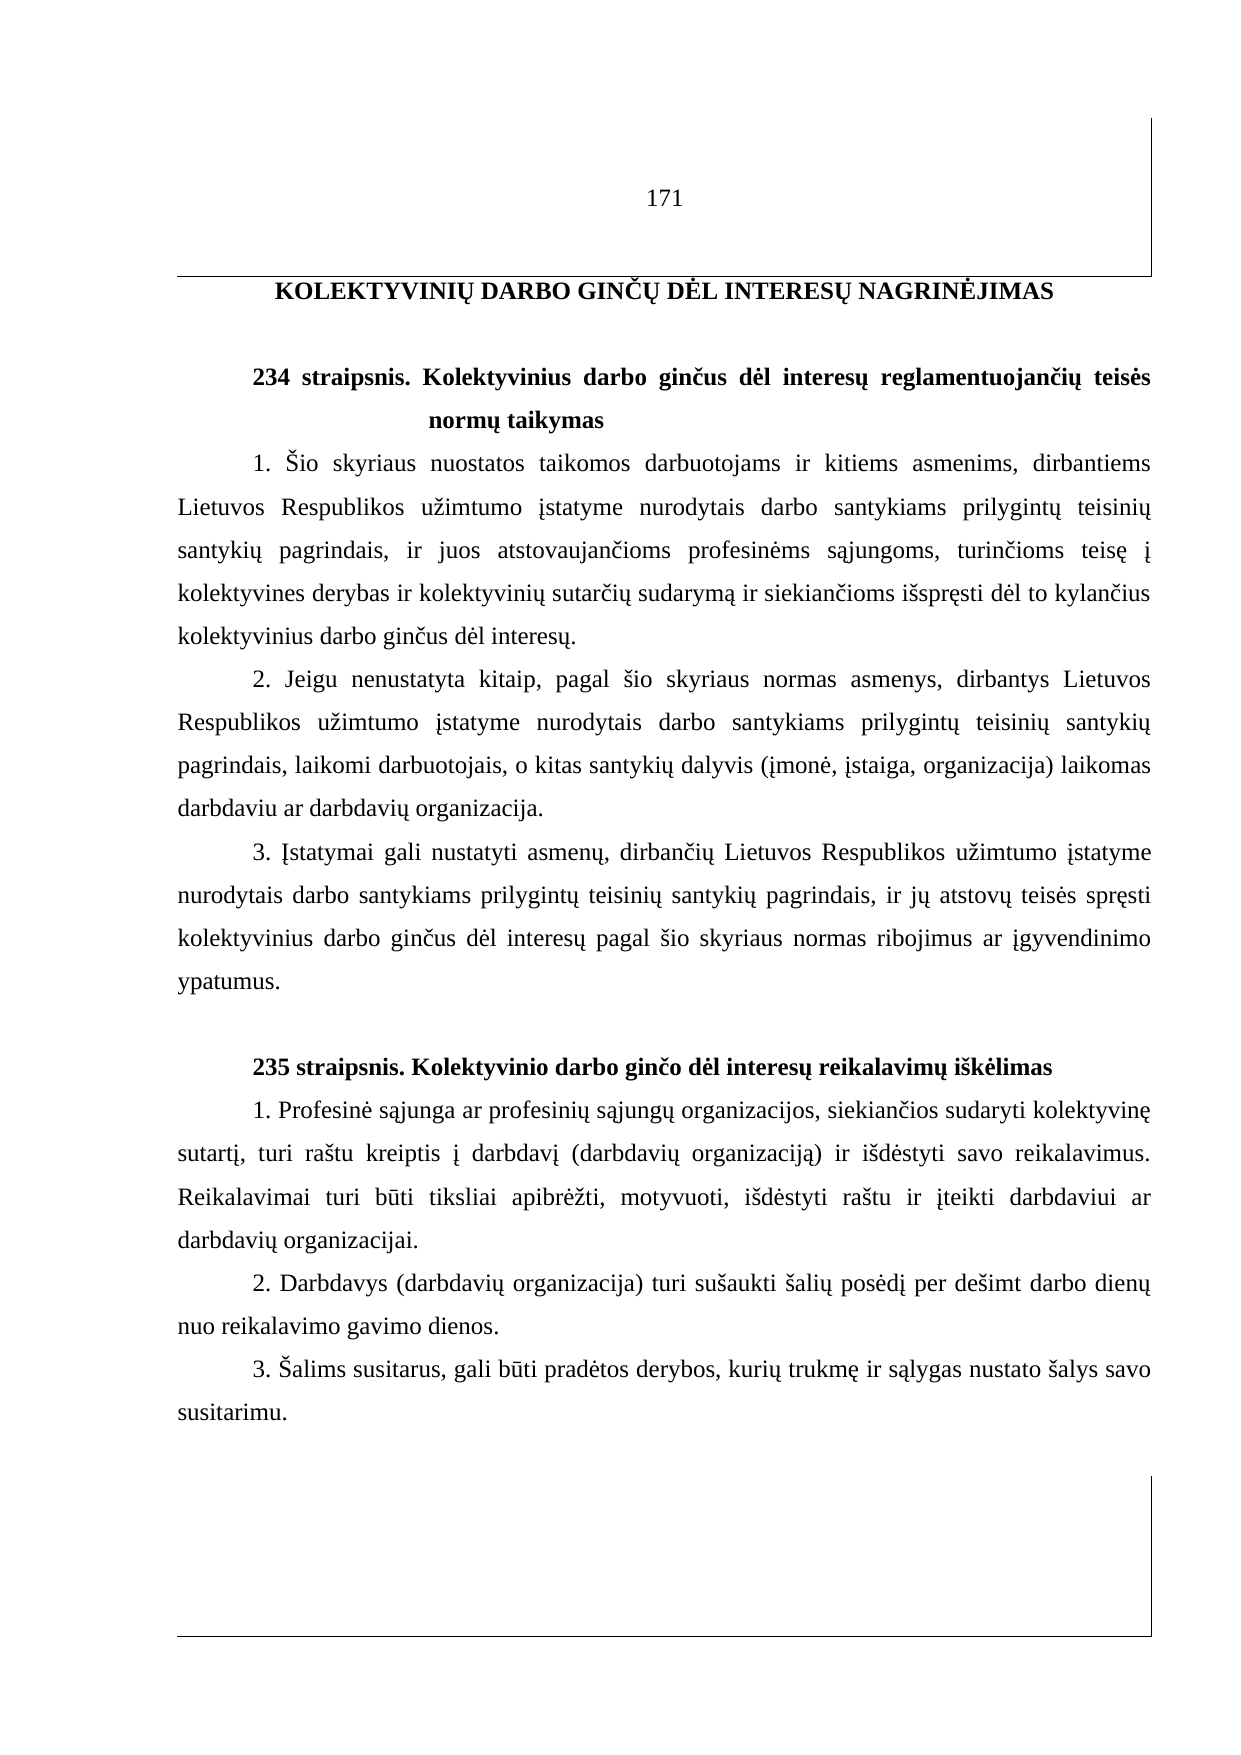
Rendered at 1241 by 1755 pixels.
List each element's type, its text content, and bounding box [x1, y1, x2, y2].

text 2. Darbdavys (darbdavių organizacija) turi sušaukti šalių posėdį per dešimt darbo dienų nuo reikalavimo gavimo dienos. [177, 1268, 1152, 1340]
text 1. Šio skyriaus nuostatos taikomos darbuotojams ir kitiems asmenims, dirbantiems Lietuvos Respublikos užimtumo įstatyme nurodytais darbo santykiams prilygintų teisinių santykių pagrindais, ir juos atstovaujančioms profesinėms sąjungoms, turinčioms teisę į kolektyvines derybas ir kolektyvinių sutarčių sudarymą ir siekiančioms išspręsti dėl to kylančius kolektyvinius darbo ginčus dėl interesų. [177, 448, 1152, 650]
text 3. Įstatymai gali nustatyti asmenų, dirbančių Lietuvos Respublikos užimtumo įstatyme nurodytais darbo santykiams prilygintų teisinių santykių pagrindais, ir jų atstovų teisės spręsti kolektyvinius darbo ginčus dėl interesų pagal šio skyriaus normas ribojimus ar įgyvendinimo ypatumus. [177, 837, 1152, 995]
subtitle 234 straipsnis. Kolektyvinius darbo ginčus dėl interesų reglamentuojančių teisės normų taikymas [252, 362, 1152, 434]
text 2. Jeigu nenustatyta kitaip, pagal šio skyriaus normas asmenys, dirbantys Lietuvos Respublikos užimtumo įstatyme nurodytais darbo santykiams prilygintų teisinių santykių pagrindais, laikomi darbuotojais, o kitas santykių dalyvis (įmonė, įstaiga, organizacija) laikomas darbdaviu ar darbdavių organizacija. [177, 664, 1152, 822]
text 1. Profesinė sąjunga ar profesinių sąjungų organizacijos, siekiančios sudaryti kolektyvinę sutartį, turi raštu kreiptis į darbdavį (darbdavių organizaciją) ir išdėstyti savo reikalavimus. Reikalavimai turi būti tiksliai apibrėžti, motyvuoti, išdėstyti raštu ir įteikti darbdaviui ar darbdavių organizacijai. [177, 1095, 1152, 1253]
text 3. Šalims susitarus, gali būti pradėtos derybos, kurių trukmę ir sąlygas nustato šalys savo susitarimu. [177, 1354, 1152, 1426]
subtitle 235 straipsnis. Kolektyvinio darbo ginčo dėl interesų reikalavimų iškėlimas [177, 1052, 1152, 1081]
text KOLEKTYVINIŲ DARBO GINČŲ DĖL INTERESŲ NAGRINĖJIMAS [177, 276, 1152, 305]
